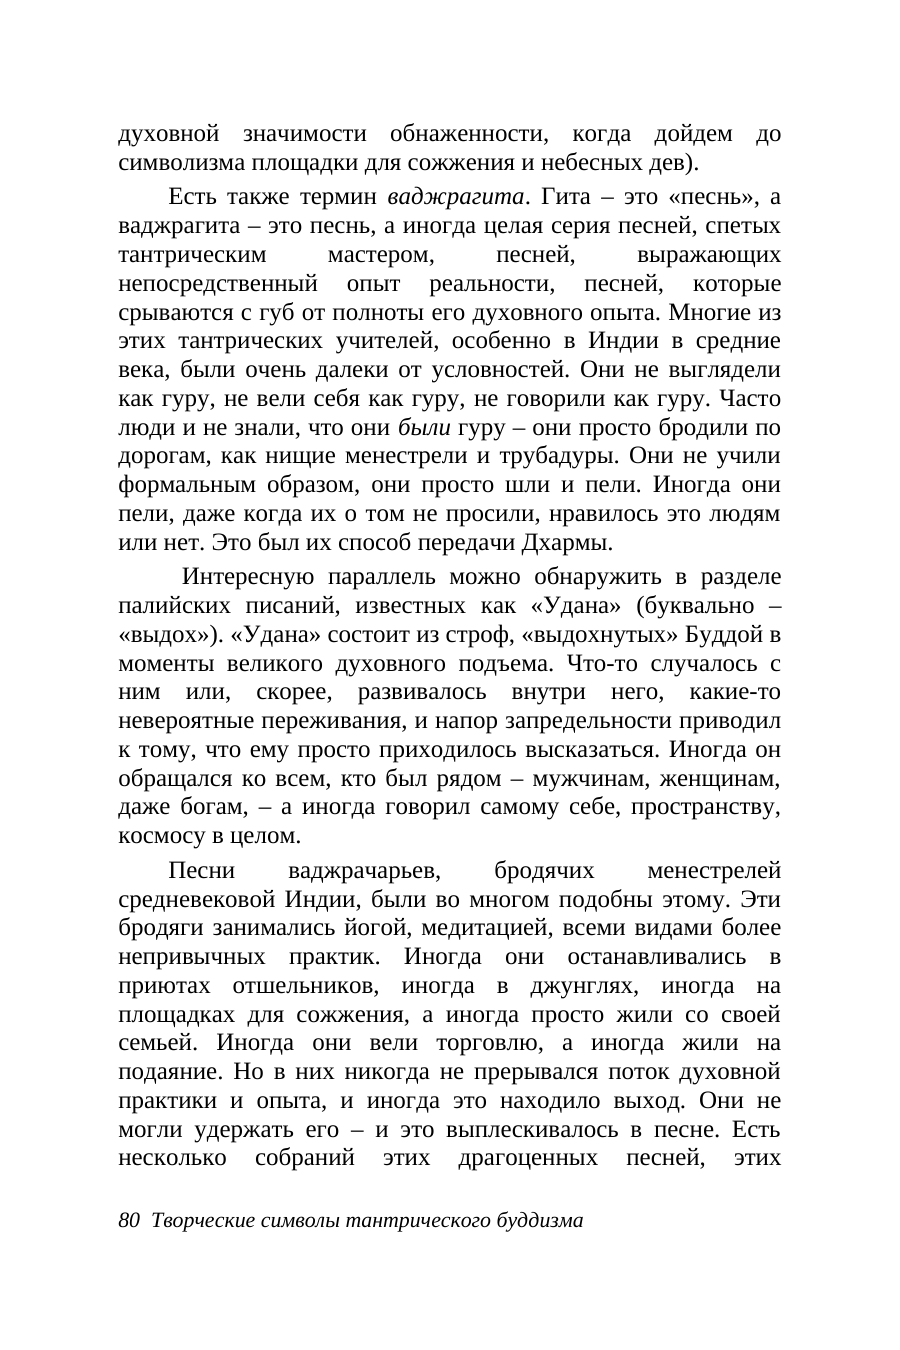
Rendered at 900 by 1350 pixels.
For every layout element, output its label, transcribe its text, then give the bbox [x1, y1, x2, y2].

text Песни ваджрачарьев, бродячих менестрелей средневековой Индии, были во многом подобны этому. Эти бродяги занимались йогой, медитацией, всеми видами более непривычных практик. Иногда они останавливались в приютах отшельников, иногда в джунглях, иногда на площадках для сожжения, а иногда просто жили со своей семьей. Иногда они вели торговлю, а иногда жили на подаяние. Но в них никогда не прерывался поток духовной практики и опыта, и иногда это находило выход. Они не могли удержать его – и это выплескивалось в песне. Есть несколько собраний этих драгоценных песней, этих [118, 855, 782, 1171]
text Есть также термин ваджрагита. Гита – это «песнь», а ваджрагита – это песнь, а иногда целая серия песней, спетых тантрическим мастером, песней, выражающих непосредственный опыт реальности, песней, которые срываются с губ от полноты его духовного опыта. Многие из этих тантрических учителей, особенно в Индии в средние века, были очень далеки от условностей. Они не выглядели как гуру, не вели себя как гуру, не говорили как гуру. Часто люди и не знали, что они были гуру – они просто бродили по дорогам, как нищие менестрели и трубадуры. Они не учили формальным образом, они просто шли и пели. Иногда они пели, даже когда их о том не просили, нравилось это людям или нет. Это был их способ передачи Дхармы. [118, 182, 782, 555]
text духовной значимости обнаженности, когда дойдем до символизма площадки для сожжения и небесных дев). [118, 118, 782, 176]
text Интересную параллель можно обнаружить в разделе палийских писаний, известных как «Удана» (буквально – «выдох»). «Удана» состоит из строф, «выдохнутых» Буддой в моменты великого духовного подъема. Что-то случалось с ним или, скорее, развивалось внутри него, какие-то невероятные переживания, и напор запредельности приводил к тому, что ему просто приходилось высказаться. Иногда он обращался ко всем, кто был рядом – мужчинам, женщинам, даже богам, – а иногда говорил самому себе, пространству, космосу в целом. [118, 561, 782, 849]
